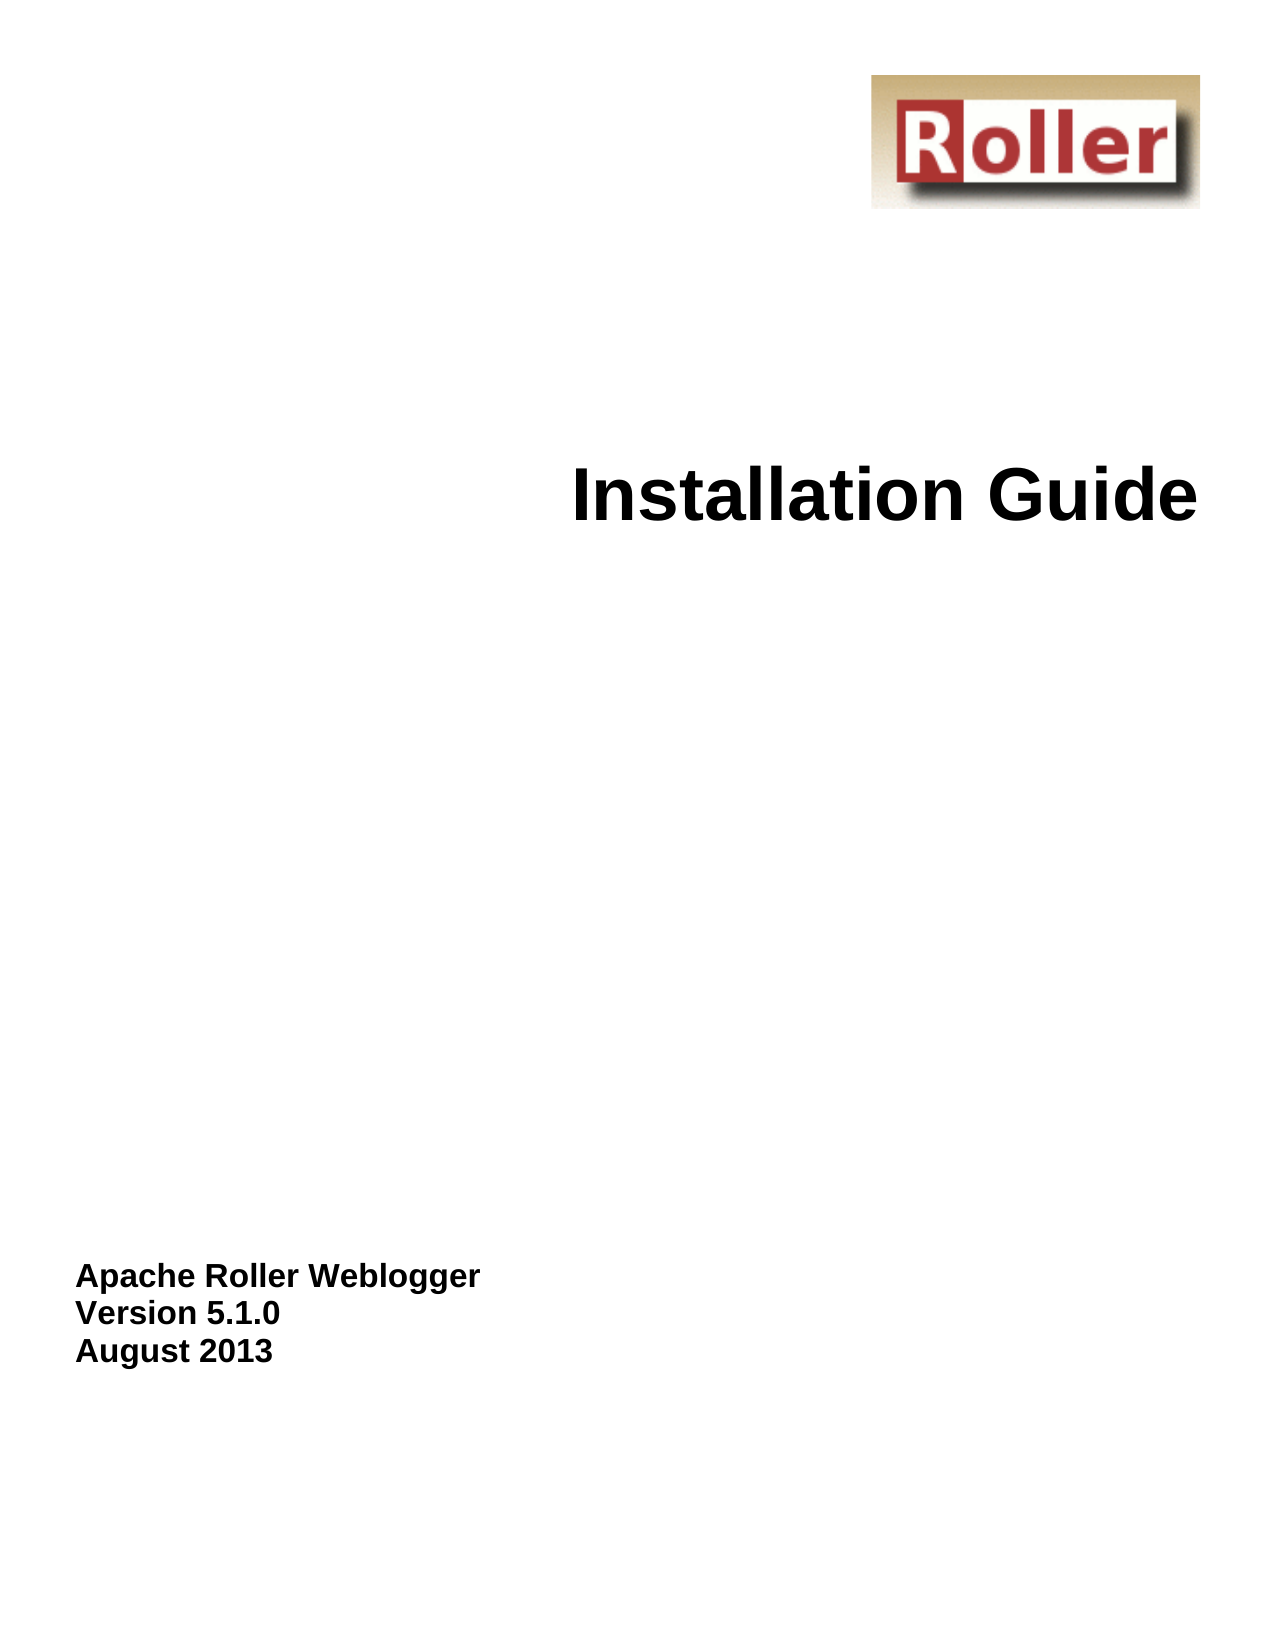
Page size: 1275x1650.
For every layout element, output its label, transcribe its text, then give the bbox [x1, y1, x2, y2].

text Installation Guide [75, 452, 1200, 536]
text Version 5.1.0 [75, 1294, 1200, 1332]
picture [871, 75, 1200, 209]
text August 2013 [75, 1332, 1200, 1369]
text Apache Roller Weblogger [75, 1257, 1200, 1294]
